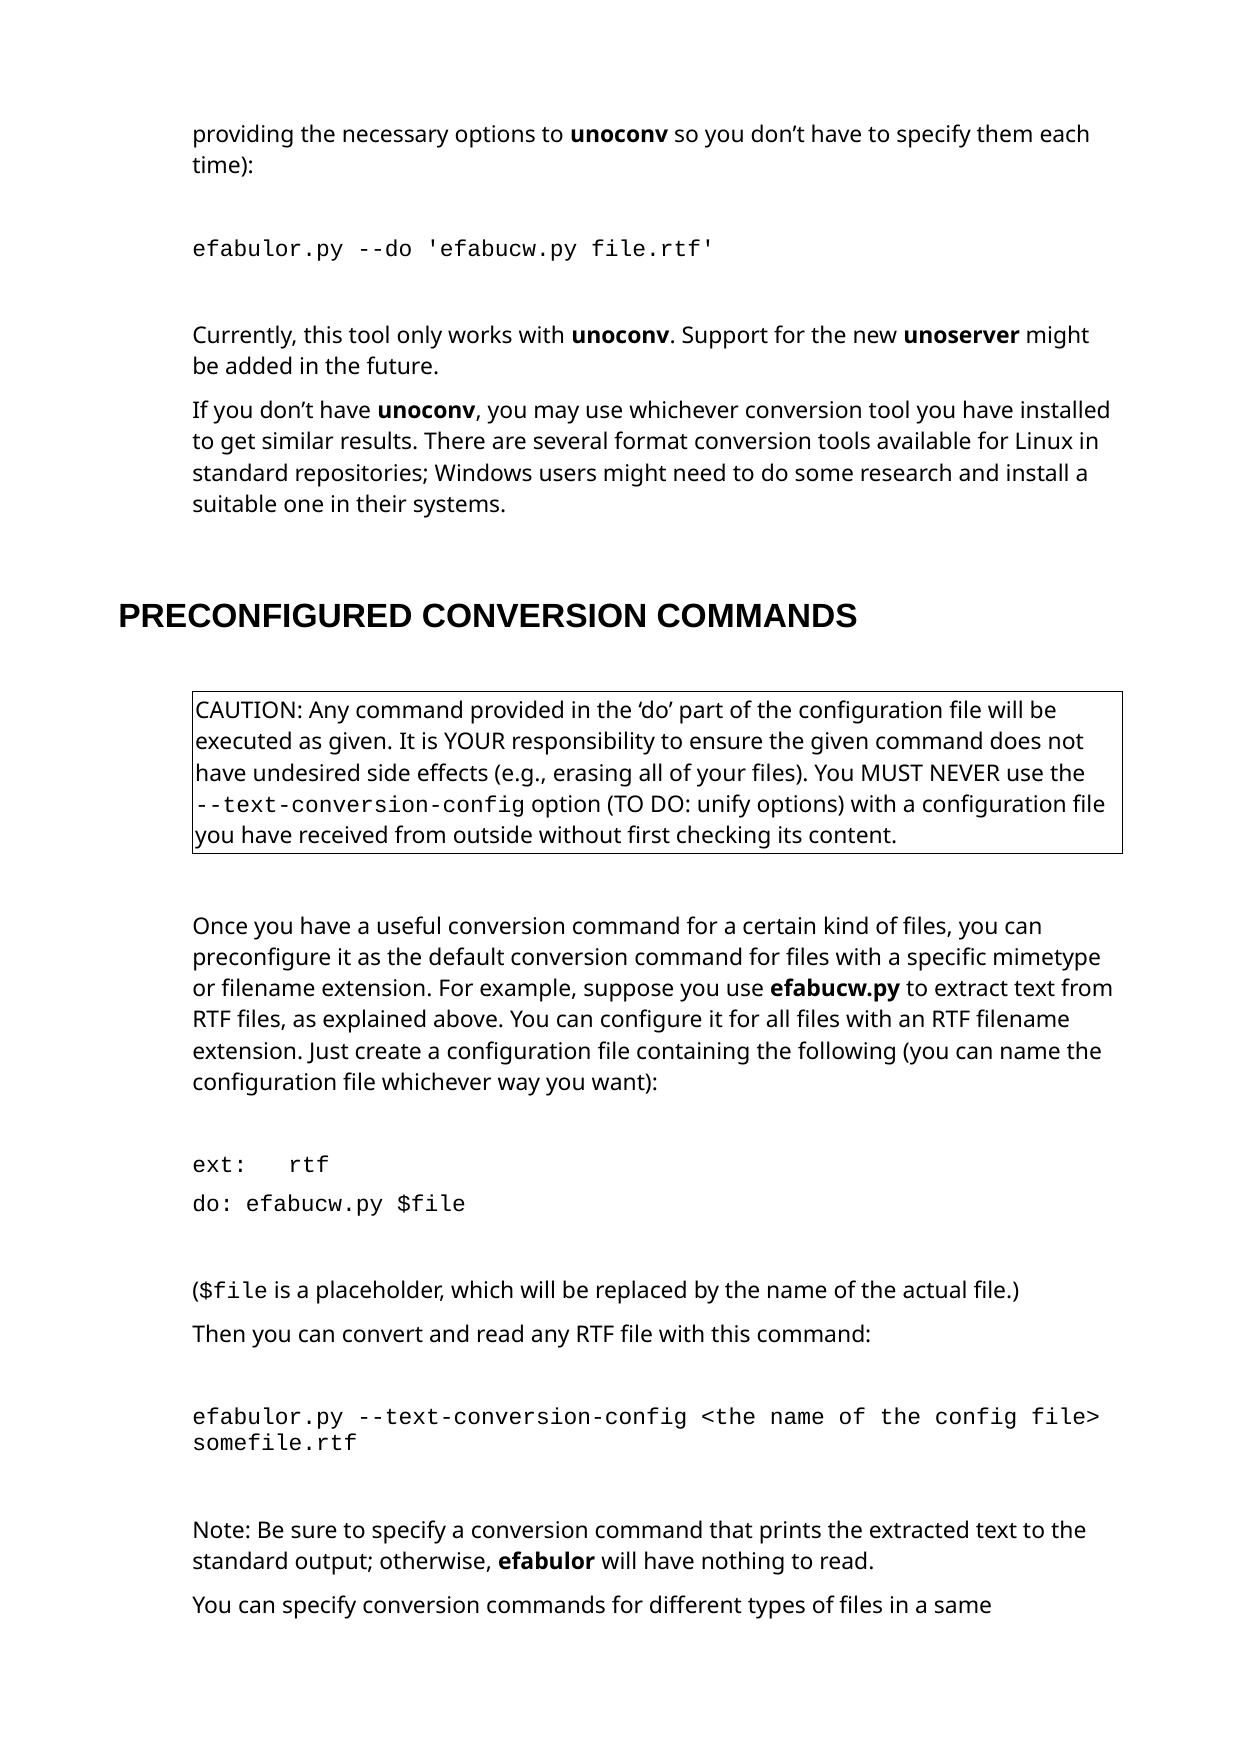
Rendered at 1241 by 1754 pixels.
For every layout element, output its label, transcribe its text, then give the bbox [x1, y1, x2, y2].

text Then you can convert and read any RTF file with this command: [192, 1318, 1122, 1349]
text efabulor.py ‑‑do 'efabucw.py file.rtf' [192, 237, 1122, 263]
text CAUTION: Any command provided in the ‘do’ part of the configuration file will be executed as given. It is YOUR responsibility to ensure the given command does not have undesired side effects (e.g., erasing all of your files). You MUST NEVER use the ‑‑text‑conversion‑config option (TO DO: unify options) with a configuration file you have received from outside without first checking its content. [193, 692, 1122, 853]
text Currently, this tool only works with unoconv. Support for the new unoserver might be added in the future. [192, 319, 1122, 382]
subtitle PRECONFIGURED CONVERSION COMMANDS [118, 596, 1122, 635]
text Once you have a useful conversion command for a certain kind of files, you can preconfigure it as the default conversion command for files with a specific mimetype or filename extension. For example, suppose you use efabucw.py to extract text from RTF files, as explained above. You can configure it for all files with an RTF filename extension. Just create a configuration file containing the following (you can name the configuration file whichever way you want): [192, 910, 1122, 1097]
text Note: Be sure to specify a conversion command that prints the extracted text to the standard output; otherwise, efabulor will have nothing to read. [192, 1513, 1122, 1576]
text ($file is a placeholder, which will be replaced by the name of the actual file.) [192, 1274, 1122, 1305]
text do: efabucw.py $file [192, 1192, 1122, 1218]
text You can specify conversion commands for different types of files in a same [192, 1588, 1122, 1620]
text ext: rtf [192, 1153, 1122, 1179]
text providing the necessary options to unoconv so you don’t have to specify them each time): [192, 118, 1122, 181]
text If you don’t have unoconv, you may use whichever conversion tool you have installed to get similar results. There are several format conversion tools available for Linux in standard repositories; Windows users might need to do some research and install a suitable one in their systems. [192, 394, 1122, 519]
text efabulor.py ‑‑text‑conversion‑config <the name of the config file> somefile.rtf [192, 1405, 1122, 1457]
